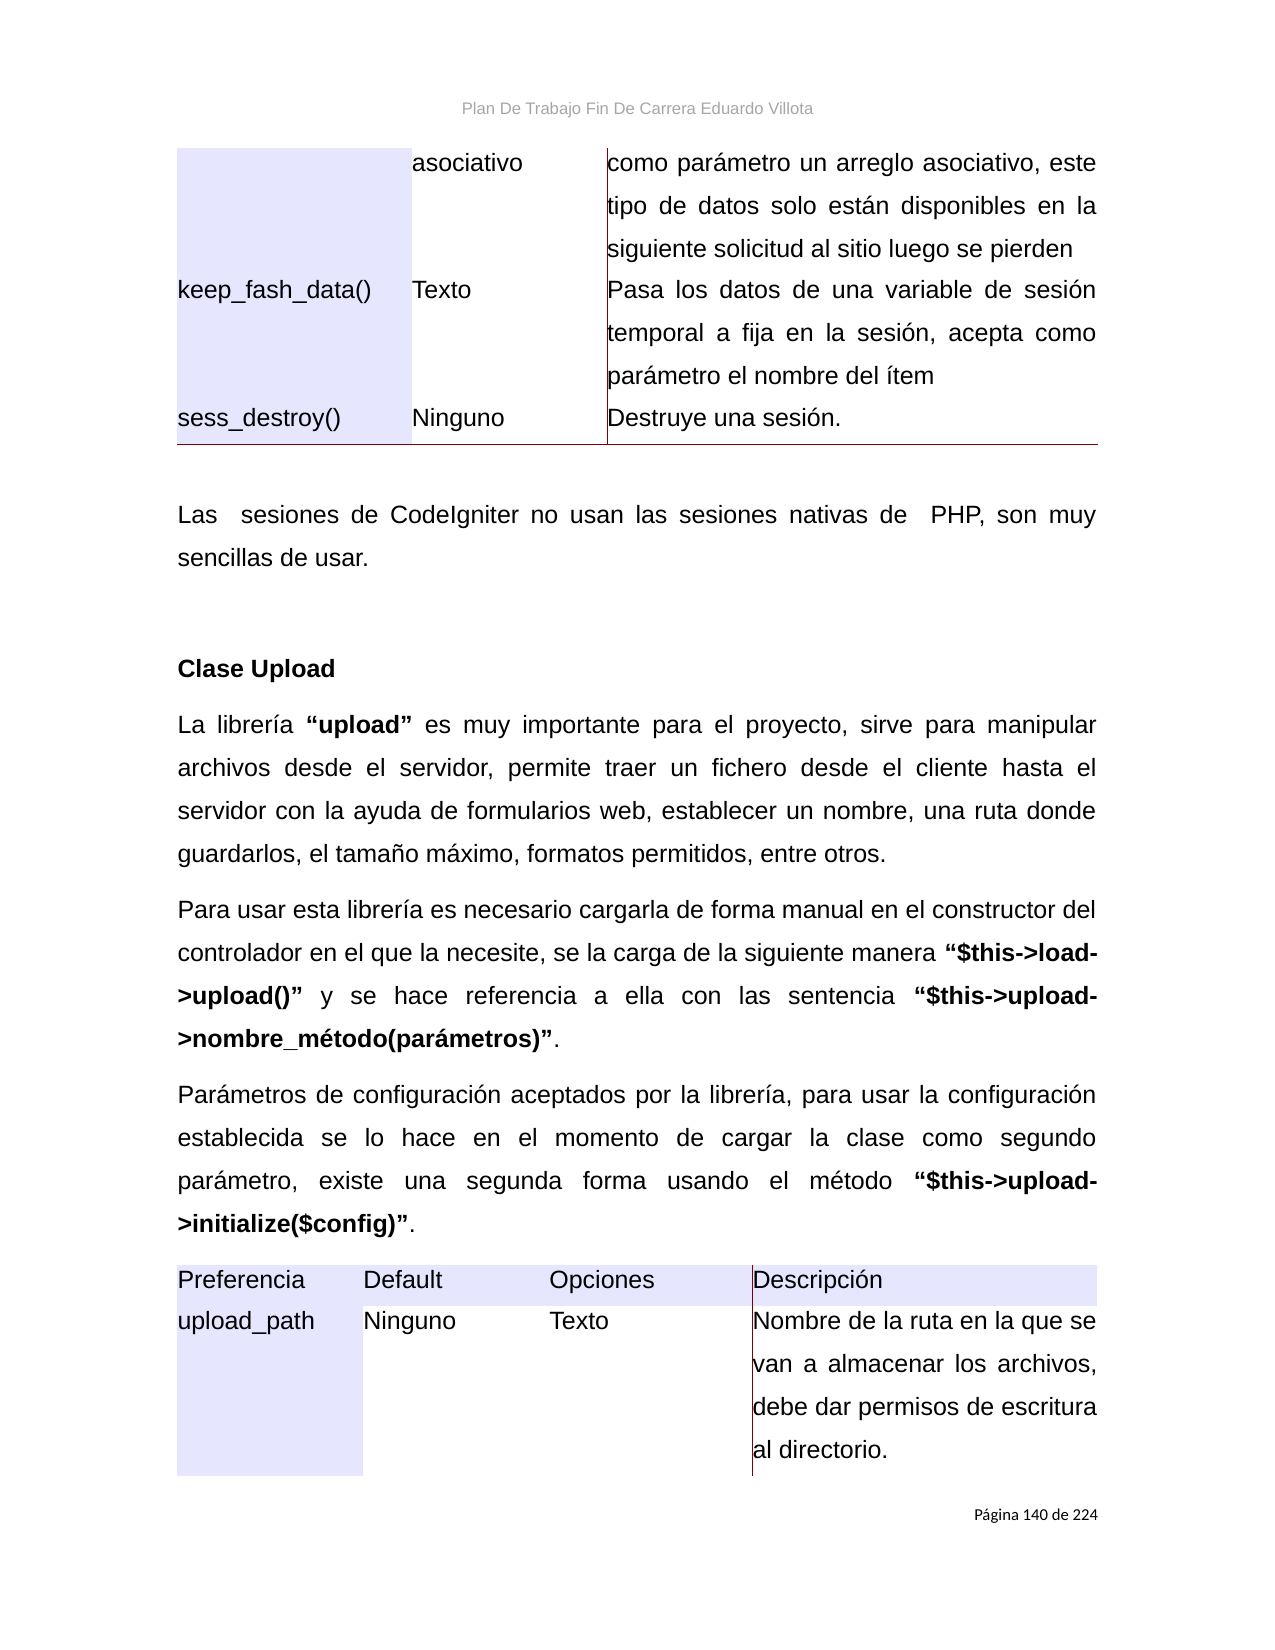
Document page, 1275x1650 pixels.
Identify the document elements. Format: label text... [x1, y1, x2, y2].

table_header Descripción [753, 1265, 1097, 1306]
table_cell Ninguno [412, 403, 607, 444]
table_cell upload_path [177, 1306, 363, 1476]
table_header Default [363, 1265, 549, 1306]
table_cell asociativo [412, 148, 607, 275]
table_cell Nombre de la ruta en la que se van a almacenar los archivos, debe dar permisos de escritura al directorio. [753, 1306, 1097, 1476]
table_cell Pasa los datos de una variable de sesión temporal a fija en la sesión, acepta como parámetro el nombre del ítem [608, 275, 1097, 403]
text La librería “upload” es muy importante para el proyecto, sirve para manipular archivos desde el servidor, permite traer un fichero desde el cliente hasta el servidor con la ayuda de formularios web, establecer un nombre, una ruta donde guardarlos, el tamaño máximo, formatos permitidos, entre otros. [177, 709, 1098, 868]
table_cell Ninguno [363, 1306, 549, 1476]
text Las sesiones de CodeIgniter no usan las sesiones nativas de PHP, son muy sencillas de usar. [177, 499, 1098, 571]
table_cell Texto [412, 275, 607, 403]
text Clase Upload [177, 654, 1098, 683]
table_header Preferencia [177, 1265, 363, 1306]
table_cell sess_destroy() [177, 403, 412, 444]
table_header Opciones [549, 1265, 752, 1306]
text Parámetros de configuración aceptados por la librería, para usar la configuración establecida se lo hace en el momento de cargar la clase como segundo parámetro, existe una segunda forma usando el método “$this->upload->initialize($config)”. [177, 1079, 1098, 1238]
text Para usar esta librería es necesario cargarla de forma manual en el constructor del controlador en el que la necesite, se la carga de la siguiente manera “$this->load->upload()” y se hace referencia a ella con las sentencia “$this->upload->nombre_método(parámetros)”. [177, 894, 1098, 1053]
table_cell Destruye una sesión. [608, 403, 1097, 444]
table_cell Texto [549, 1306, 752, 1476]
table_cell como parámetro un arreglo asociativo, este tipo de datos solo están disponibles en la siguiente solicitud al sitio luego se pierden [608, 148, 1097, 275]
table_cell [177, 148, 412, 275]
table_cell keep_fash_data() [177, 275, 412, 403]
